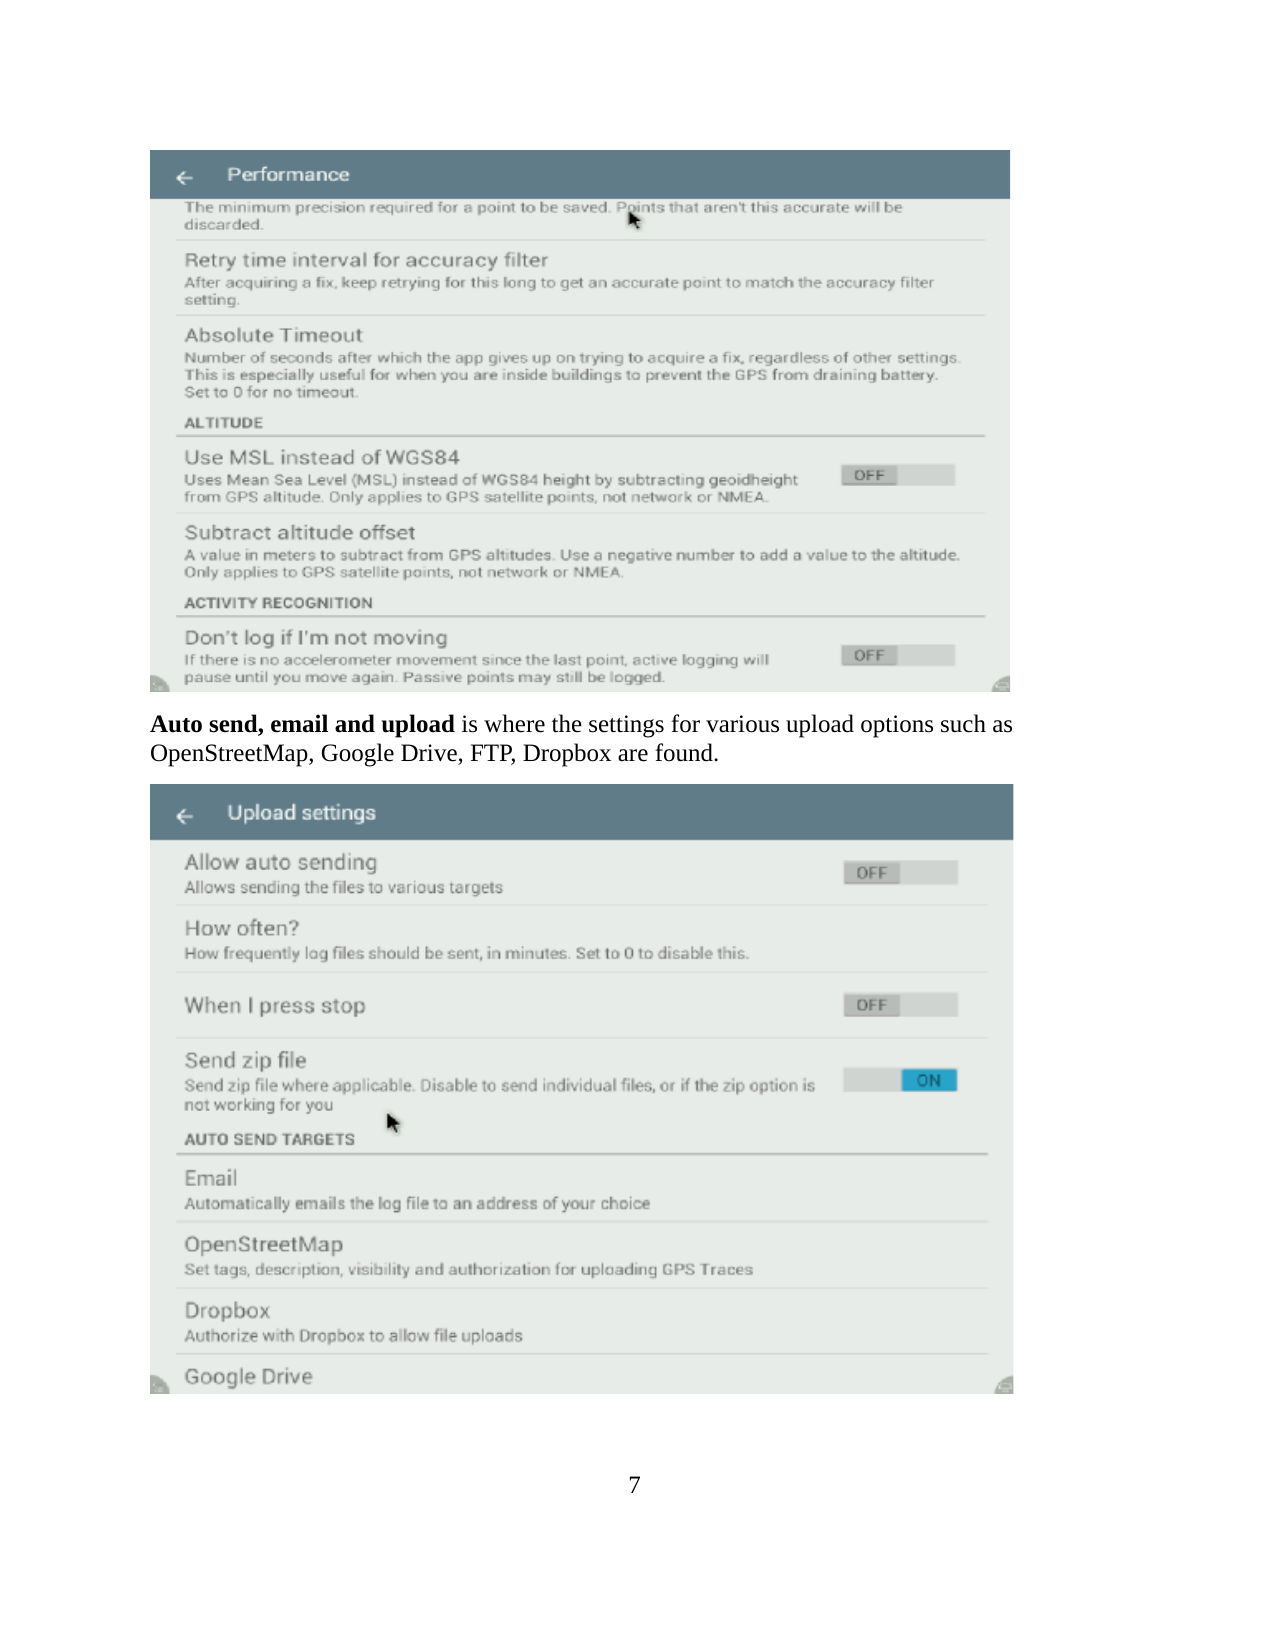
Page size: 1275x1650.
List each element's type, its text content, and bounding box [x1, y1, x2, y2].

picture [150, 150, 1011, 692]
text Auto send, email and upload is where the settings for various upload options such as OpenStreetMap, Google Drive, FTP, Dropbox are found. [150, 709, 1125, 767]
picture [150, 784, 1014, 1394]
